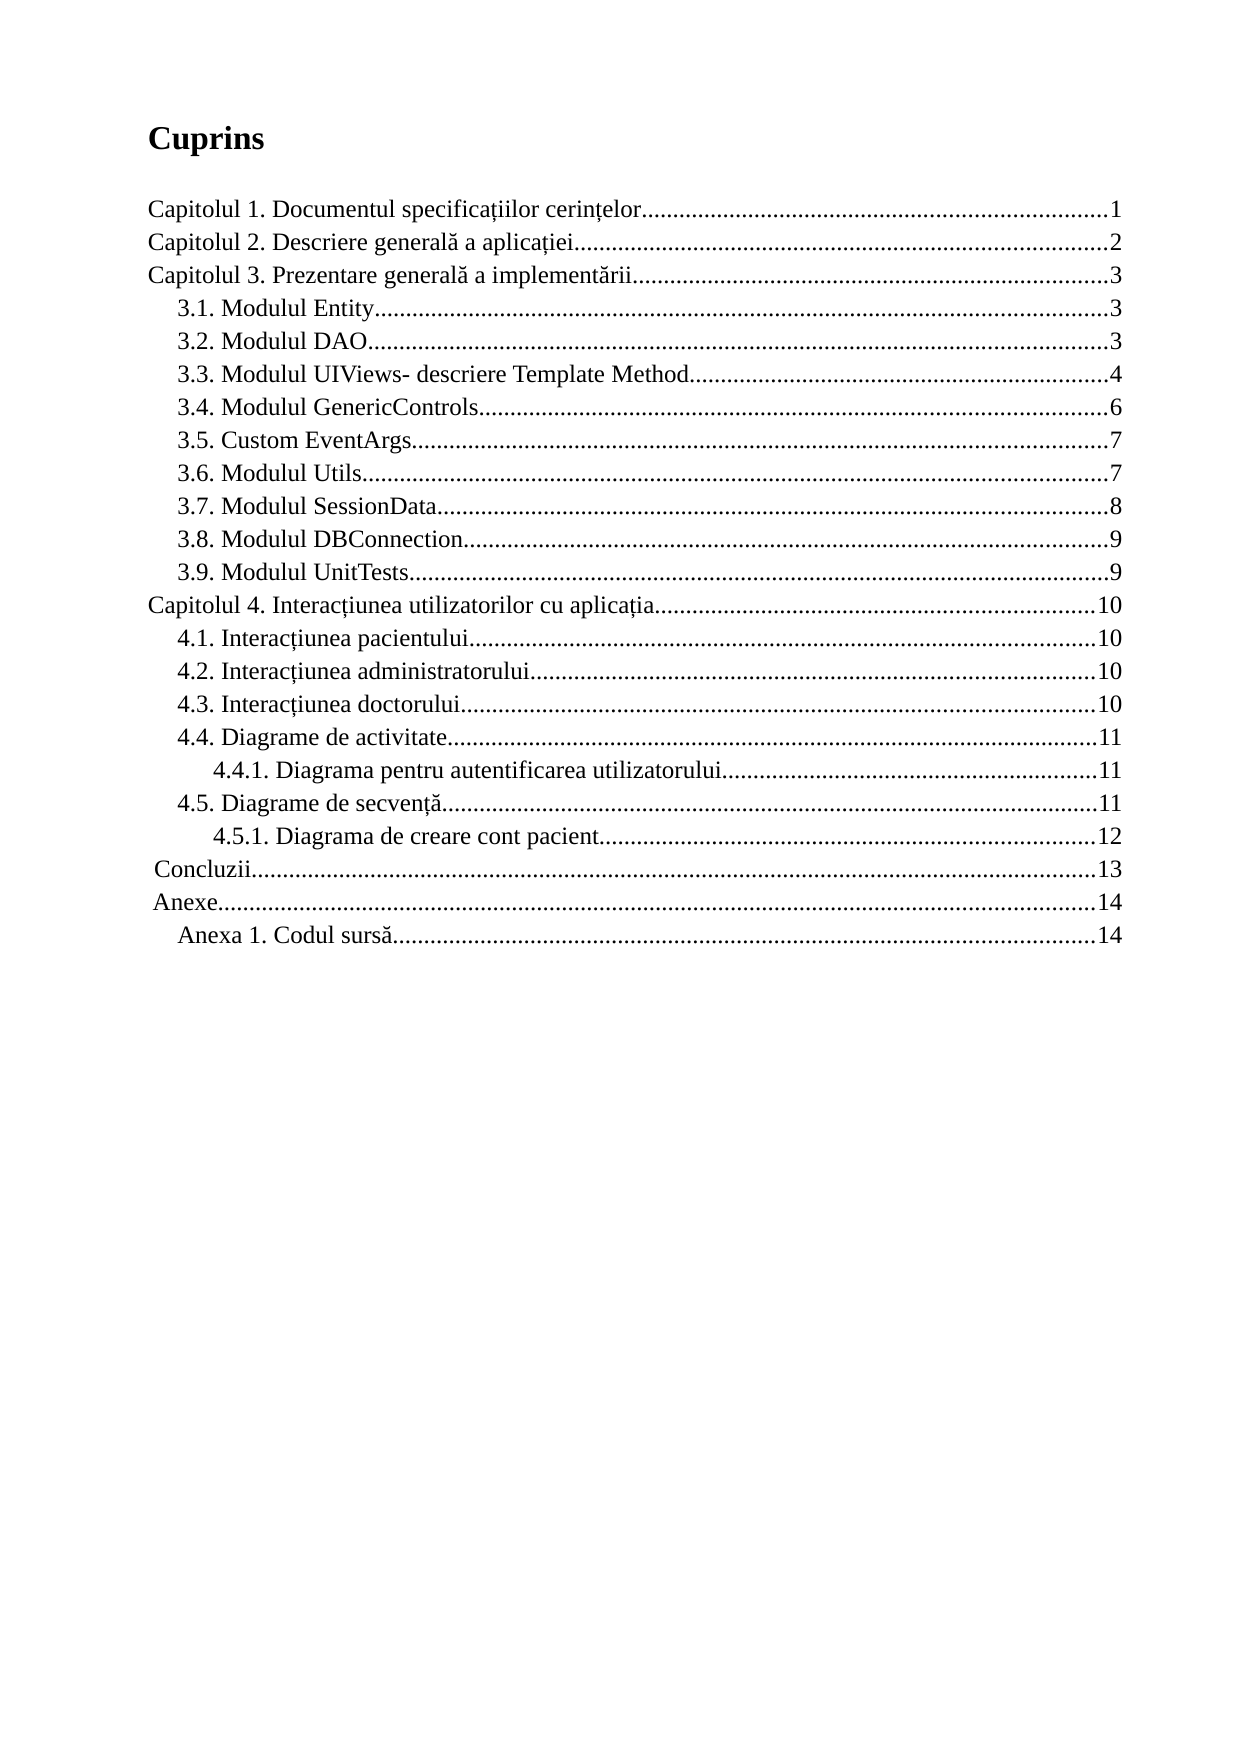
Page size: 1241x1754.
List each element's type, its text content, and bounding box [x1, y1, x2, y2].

text 3.5. Custom EventArgs 7 [177, 425, 1122, 453]
text 3.9. Modulul UnitTests 9 [177, 557, 1122, 586]
text Anexa 1. Codul sursă 14 [177, 920, 1122, 949]
text Concluzii 13 [148, 854, 1122, 883]
subtitle Cuprins [148, 118, 1122, 156]
text 4.3. Interacțiunea doctorului 10 [177, 689, 1122, 718]
text 4.4.1. Diagrama pentru autentificarea utilizatorului 11 [207, 755, 1122, 784]
text 4.2. Interacțiunea administratorului 10 [177, 656, 1122, 685]
text Capitolul 1. Documentul specificațiilor cerințelor 1 [148, 194, 1122, 222]
text Capitolul 4. Interacțiunea utilizatorilor cu aplicația 10 [148, 590, 1122, 619]
text 4.5. Diagrame de secvență 11 [177, 788, 1122, 817]
text 3.7. Modulul SessionData 8 [177, 491, 1122, 519]
text 4.5.1. Diagrama de creare cont pacient 12 [207, 821, 1122, 850]
text 3.8. Modulul DBConnection 9 [177, 524, 1122, 553]
text 3.2. Modulul DAO 3 [177, 326, 1122, 354]
text 3.1. Modulul Entity 3 [177, 293, 1122, 321]
text 3.3. Modulul UIViews- descriere Template Method 4 [177, 359, 1122, 387]
text 3.6. Modulul Utils 7 [177, 458, 1122, 487]
text Capitolul 2. Descriere generală a aplicației 2 [148, 227, 1122, 255]
text 3.4. Modulul GenericControls 6 [177, 392, 1122, 421]
text 4.4. Diagrame de activitate 11 [177, 722, 1122, 751]
text Anexe 14 [148, 887, 1122, 916]
text Capitolul 3. Prezentare generală a implementării 3 [148, 260, 1122, 288]
text 4.1. Interacțiunea pacientului 10 [177, 623, 1122, 652]
